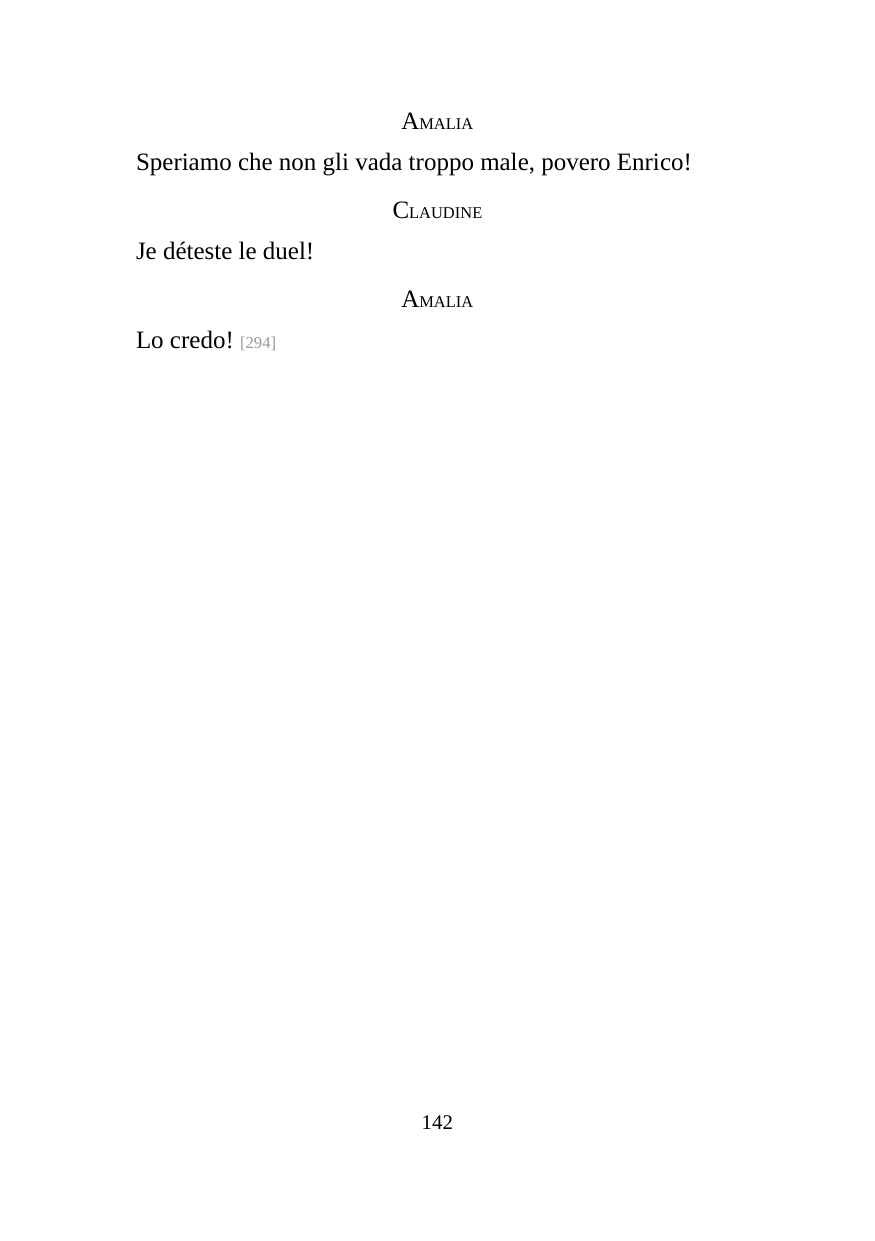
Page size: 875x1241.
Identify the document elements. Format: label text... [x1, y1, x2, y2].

text Amalia [106, 284, 768, 312]
text Je déteste le duel! [106, 236, 768, 265]
text Claudine [106, 195, 768, 224]
text Amalia [106, 106, 768, 135]
text Speriamo che non gli vada troppo male, povero Enrico! [106, 147, 768, 176]
text Lo credo! [294] [106, 325, 768, 354]
